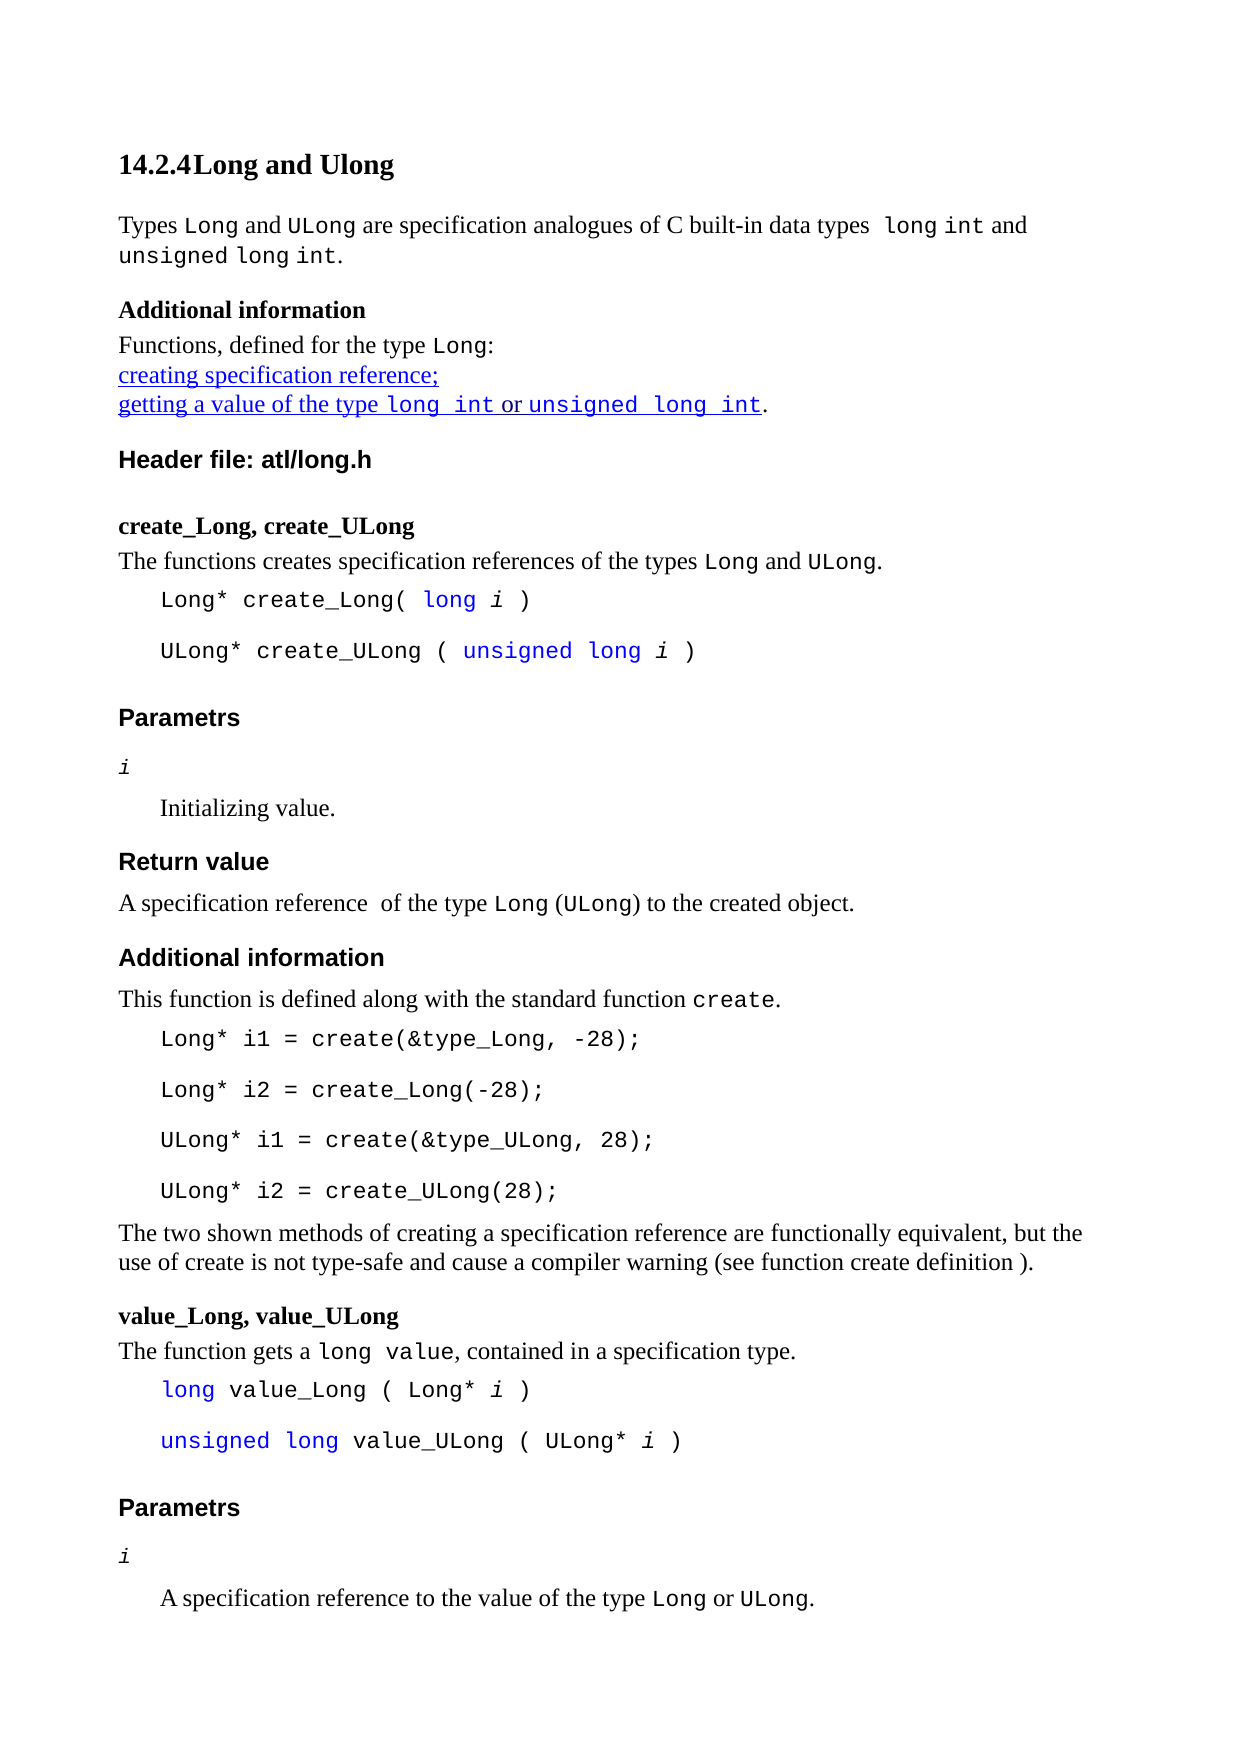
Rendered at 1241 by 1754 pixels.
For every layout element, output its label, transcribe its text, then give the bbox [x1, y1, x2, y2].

text i [118, 1547, 1122, 1570]
subtitle Header file: atl/long.h [118, 444, 1122, 473]
subtitle create_Long, create_ULong [118, 511, 1122, 539]
text Types Long and ULong are specification analogues of C built-in data types long int and unsigned long int. [118, 210, 1122, 270]
text A specification reference of the type Long (ULong) to the created object. [118, 888, 1122, 918]
text Long* create_Long( long i ) [160, 588, 1122, 614]
subtitle Return value [118, 847, 1122, 875]
text Initializing value. [159, 793, 1122, 822]
text A specification reference to the value of the type Long or ULong. [159, 1583, 1122, 1613]
text ULong* create_ULong ( unsigned long i ) [160, 639, 1122, 665]
text unsigned long value_ULong ( ULong* i ) [160, 1429, 1122, 1455]
subtitle Additional information [118, 943, 1122, 972]
text creating specification reference; [118, 361, 1122, 389]
subtitle value_Long, value_ULong [118, 1301, 1122, 1329]
text i [118, 757, 1122, 780]
text Long* i1 = create(&type_Long, -28); [160, 1027, 1122, 1053]
text ULong* i2 = create_ULong(28); [160, 1180, 1122, 1206]
subtitle Parametrs [118, 1493, 1122, 1522]
text The functions creates specification references of the types Long and ULong. [118, 546, 1122, 576]
subtitle Long and Ulong [118, 147, 1122, 181]
text Functions, defined for the type Long: [118, 330, 1122, 361]
text getting a value of the type long int or unsigned long int. [118, 389, 1122, 419]
text Long* i2 = create_Long(-28); [160, 1078, 1122, 1104]
text This function is defined along with the standard function create. [118, 984, 1122, 1014]
text ULong* i1 = create(&type_ULong, 28); [160, 1129, 1122, 1155]
text long value_Long ( Long* i ) [160, 1378, 1122, 1404]
text The function gets a long value, contained in a specification type. [118, 1336, 1122, 1366]
text The two shown methods of creating a specification reference are functionally equivalent, but the use of create is not type-safe and cause a compiler warning (see function create definition ). [118, 1218, 1122, 1276]
subtitle Additional information [118, 295, 1122, 324]
subtitle Parametrs [118, 703, 1122, 732]
